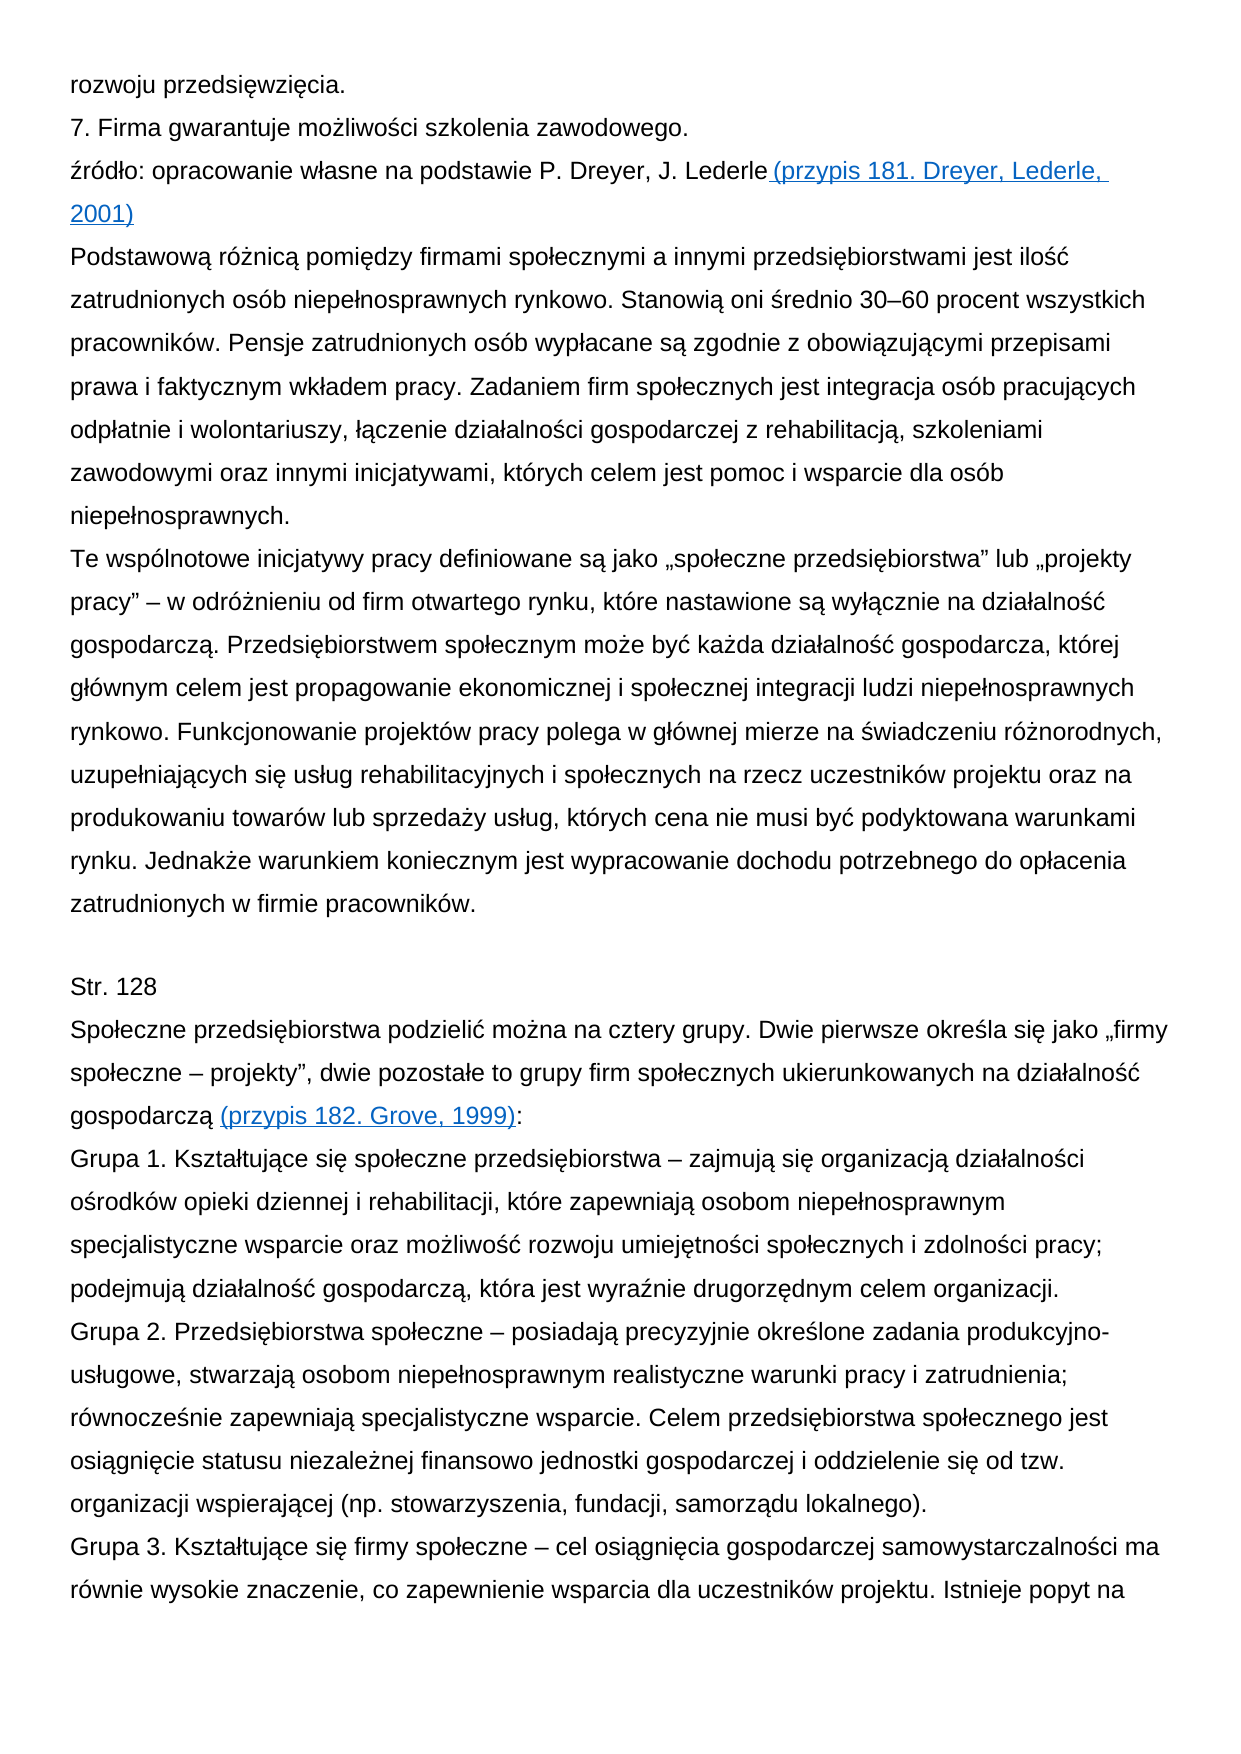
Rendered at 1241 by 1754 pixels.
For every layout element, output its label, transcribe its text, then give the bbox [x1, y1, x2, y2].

text Społeczne przedsiębiorstwa podzielić można na cztery grupy. Dwie pierwsze określa się jako „firmy społeczne – projekty”, dwie pozostałe to grupy firm społecznych ukierunkowanych na działalność gospodarczą (przypis 182. Grove, 1999): [70, 1015, 1171, 1130]
text Grupa 3. Kształtujące się firmy społeczne – cel osiągnięcia gospodarczej samowystarczalności ma równie wysokie znaczenie, co zapewnienie wsparcia dla uczestników projektu. Istnieje popyt na [70, 1532, 1171, 1604]
text Te wspólnotowe inicjatywy pracy definiowane są jako „społeczne przedsiębiorstwa” lub „projekty pracy” – w odróżnieniu od firm otwartego rynku, które nastawione są wyłącznie na działalność gospodarczą. Przedsiębiorstwem społecznym może być każda działalność gospodarcza, której głównym celem jest propagowanie ekonomicznej i społecznej integracji ludzi niepełnosprawnych rynkowo. Funkcjonowanie projektów pracy polega w głównej mierze na świadczeniu różnorodnych, uzupełniających się usług rehabilitacyjnych i społecznych na rzecz uczestników projektu oraz na produkowaniu towarów lub sprzedaży usług, których cena nie musi być podyktowana warunkami rynku. Jednakże warunkiem koniecznym jest wypracowanie dochodu potrzebnego do opłacenia zatrudnionych w firmie pracowników. [70, 544, 1171, 918]
text rozwoju przedsięwzięcia. [70, 70, 1154, 98]
text Grupa 1. Kształtujące się społeczne przedsiębiorstwa – zajmują się organizacją działalności ośrodków opieki dziennej i rehabilitacji, które zapewniają osobom niepełnosprawnym specjalistyczne wsparcie oraz możliwość rozwoju umiejętności społecznych i zdolności pracy; podejmują działalność gospodarczą, która jest wyraźnie drugorzędnym celem organizacji. [70, 1144, 1171, 1302]
text źródło: opracowanie własne na podstawie P. Dreyer, J. Lederle (przypis 181. Dreyer, Lederle, 2001) [70, 156, 1171, 228]
text Str. 128 [70, 972, 1171, 1000]
text 7. Firma gwarantuje możliwości szkolenia zawodowego. [70, 113, 1171, 142]
text Grupa 2. Przedsiębiorstwa społeczne – posiadają precyzyjnie określone zadania produkcyjno-usługowe, stwarzają osobom niepełnosprawnym realistyczne warunki pracy i zatrudnienia; równocześnie zapewniają specjalistyczne wsparcie. Celem przedsiębiorstwa społecznego jest osiągnięcie statusu niezależnej finansowo jednostki gospodarczej i oddzielenie się od tzw. organizacji wspierającej (np. stowarzyszenia, fundacji, samorządu lokalnego). [70, 1317, 1171, 1518]
text Podstawową różnicą pomiędzy firmami społecznymi a innymi przedsiębiorstwami jest ilość zatrudnionych osób niepełnosprawnych rynkowo. Stanowią oni średnio 30–60 procent wszystkich pracowników. Pensje zatrudnionych osób wypłacane są zgodnie z obowiązującymi przepisami prawa i faktycznym wkładem pracy. Zadaniem firm społecznych jest integracja osób pracujących odpłatnie i wolontariuszy, łączenie działalności gospodarczej z rehabilitacją, szkoleniami zawodowymi oraz innymi inicjatywami, których celem jest pomoc i wsparcie dla osób niepełnosprawnych. [70, 242, 1171, 530]
